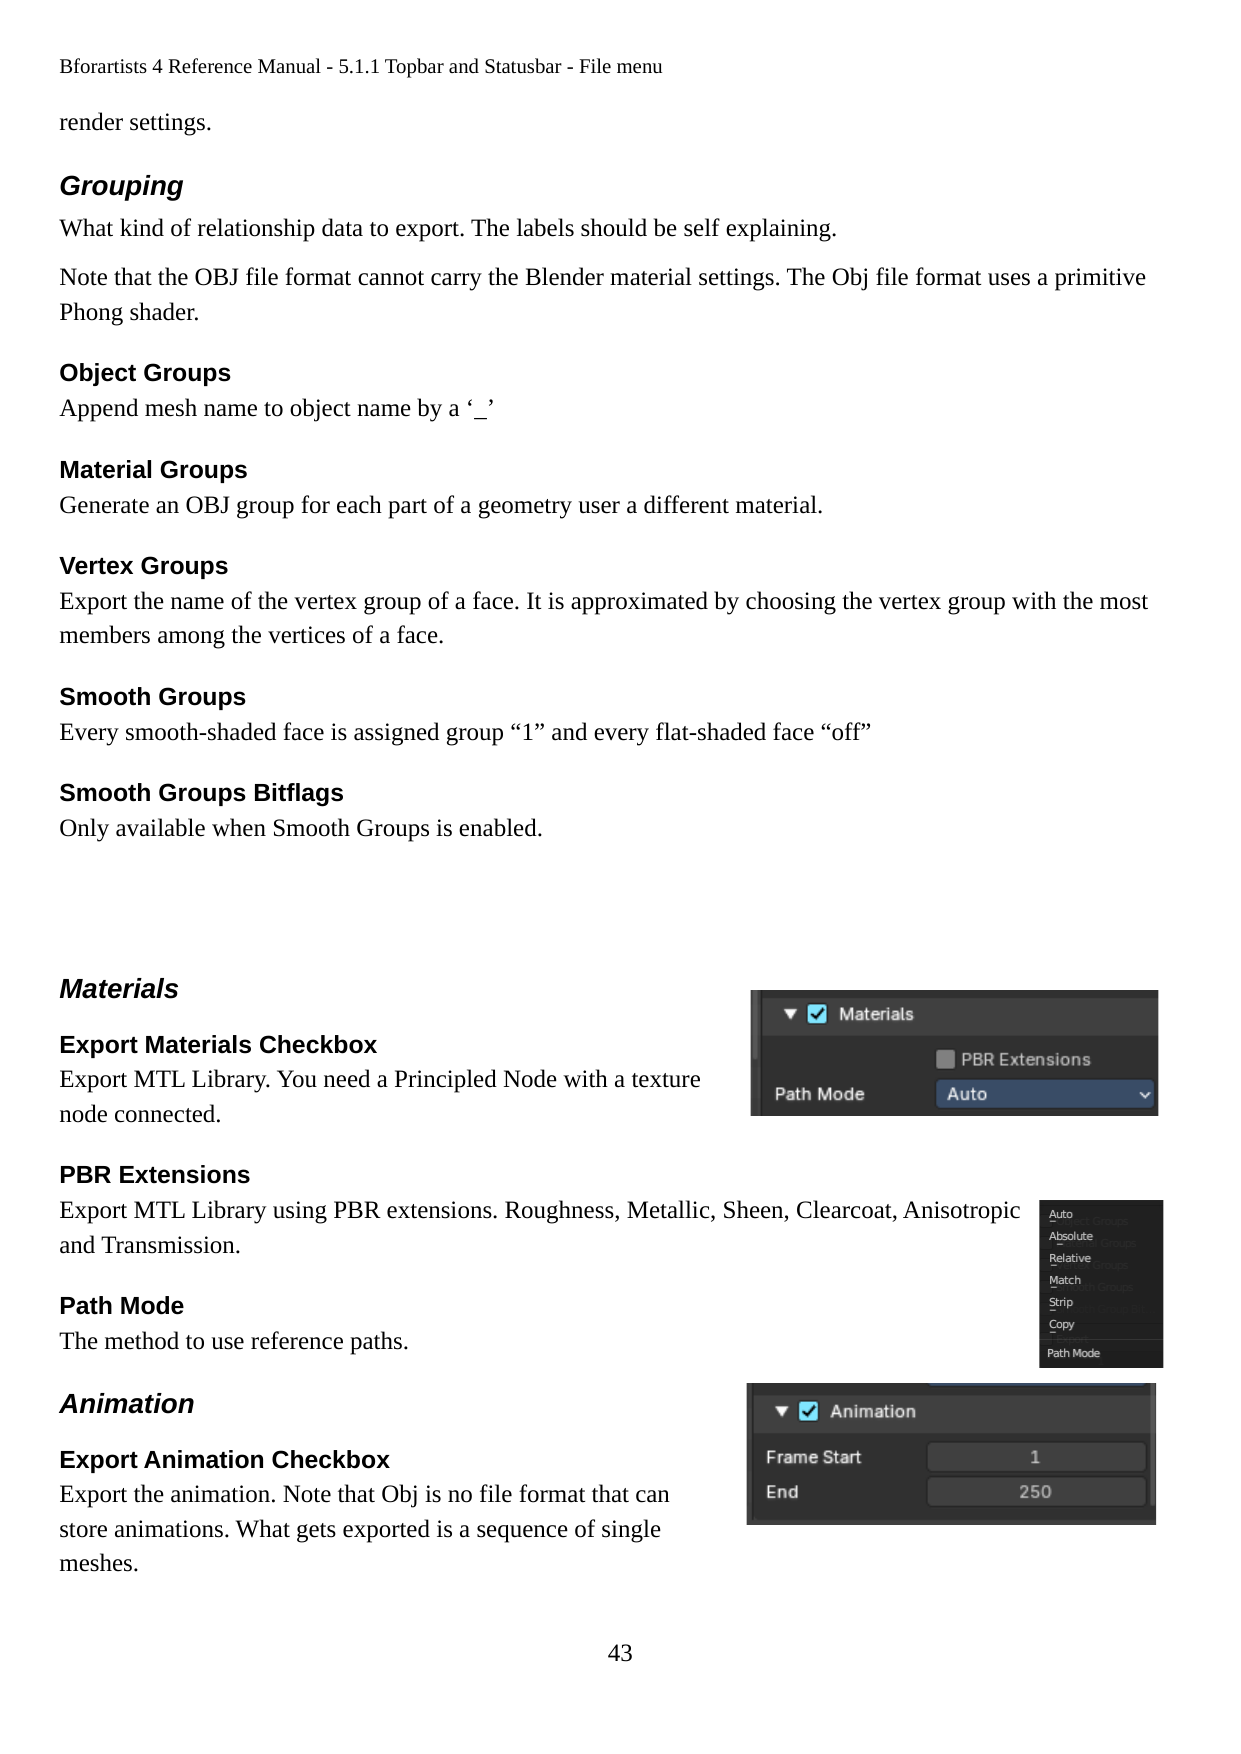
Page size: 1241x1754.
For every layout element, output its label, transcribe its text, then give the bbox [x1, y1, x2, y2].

subtitle Animation [59, 1388, 746, 1420]
text Append mesh name to object name by a ‘_’ [59, 393, 1181, 422]
text Export the name of the vertex group of a face. It is approximated by choosing the vertex group with the most members among the vertices of a face. [59, 586, 1181, 649]
picture [746, 1383, 1157, 1525]
subtitle Path Mode [59, 1291, 1039, 1320]
subtitle Grouping [59, 169, 1181, 201]
text What kind of relationship data to export. The labels should be self explaining. [59, 213, 1181, 242]
subtitle Export Materials Checkbox [59, 1030, 750, 1058]
text Export the animation. Note that Obj is no file format that can store animations. What gets exported is a sequence of single meshes. [59, 1479, 1181, 1577]
subtitle [1157, 1388, 1181, 1420]
subtitle [1157, 1445, 1181, 1473]
text Every smooth-shaded face is assigned group “1” and every flat-shaded face “off” [59, 717, 1181, 746]
subtitle Materials [59, 973, 1181, 1005]
picture [750, 990, 1159, 1116]
subtitle [1164, 1291, 1181, 1320]
text Note that the OBJ file format cannot carry the Blender material settings. The Obj file format uses a primitive Phong shader. [59, 262, 1181, 326]
text Only available when Smooth Groups is enabled. [59, 813, 1181, 842]
subtitle Material Groups [59, 455, 1181, 483]
text render settings. [59, 107, 1181, 136]
picture [1039, 1200, 1164, 1368]
subtitle Smooth Groups Bitflags [59, 778, 1181, 807]
subtitle PBR Extensions [59, 1161, 1181, 1189]
text The method to use reference paths. [59, 1326, 1039, 1355]
subtitle Export Animation Checkbox [59, 1445, 746, 1473]
text Export MTL Library using PBR extensions. Roughness, Metallic, Sheen, Clearcoat, Anisotropic and Transmission. [59, 1195, 1181, 1259]
text Generate an OBJ group for each part of a geometry user a different material. [59, 490, 1181, 518]
subtitle [1159, 1030, 1181, 1058]
subtitle Vertex Groups [59, 551, 1181, 580]
subtitle Object Groups [59, 358, 1181, 387]
text Export MTL Library. You need a Principled Node with a texture node connected. [59, 1064, 1181, 1128]
subtitle Smooth Groups [59, 682, 1181, 711]
